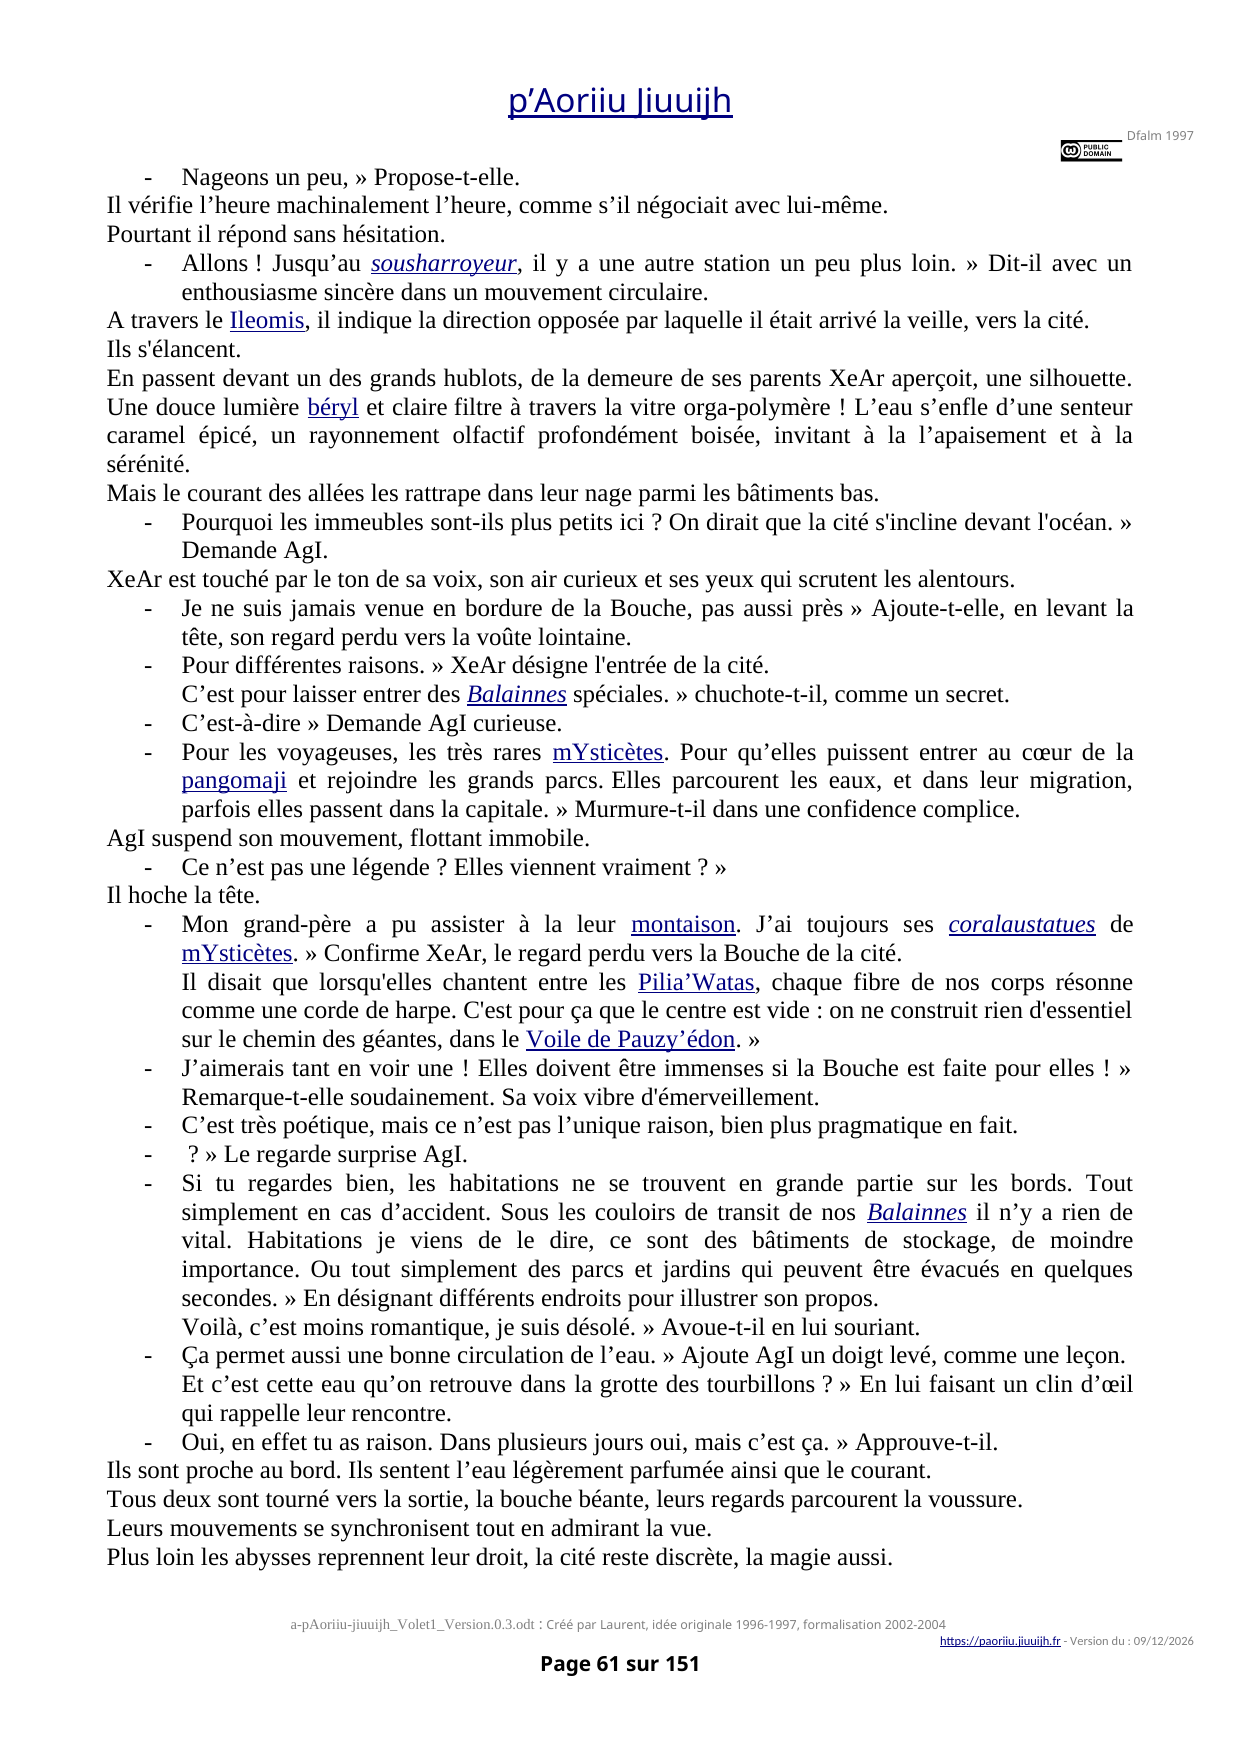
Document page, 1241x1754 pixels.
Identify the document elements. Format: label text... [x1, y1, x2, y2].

list Pour différentes raisons. » XeAr désigne l'entrée de la cité. [144, 651, 1134, 679]
text Il vérifie l’heure machinalement l’heure, comme s’il négociait avec lui-même. [106, 191, 1134, 219]
text Il hoche la tête. [106, 881, 1134, 909]
list ? » Le regarde surprise AgI. [144, 1139, 1134, 1168]
text En passent devant un des grands hublots, de la demeure de ses parents XeAr aperçoit, une silhouette. Une douce lumière béryl et claire filtre à travers la vitre orga-polymère ! L’eau s’enfle d’une senteur caramel épicé, un rayonnement olfactif profondément boisée, invitant à la l’apaisement et à la sérénité. [106, 363, 1134, 478]
text Et c’est cette eau qu’on retrouve dans la grotte des tourbillons ? » En lui faisant un clin d’œil qui rappelle leur rencontre. [181, 1369, 1134, 1427]
list C’est-à-dire » Demande AgI curieuse. [144, 708, 1134, 737]
text A travers le Ileomis, il indique la direction opposée par laquelle il était arrivé la veille, vers la cité. [106, 306, 1134, 334]
text Ils s'élancent. [106, 334, 1134, 363]
text XeAr est touché par le ton de sa voix, son air curieux et ses yeux qui scrutent les alentours. [106, 564, 1134, 593]
list Mon grand-père a pu assister à la leur montaison. J’ai toujours ses coralaustatues de mYsticètes. » Confirme XeAr, le regard perdu vers la Bouche de la cité. [144, 909, 1134, 967]
text Ils sont proche au bord. Ils sentent l’eau légèrement parfumée ainsi que le courant. [106, 1456, 1134, 1484]
list Oui, en effet tu as raison. Dans plusieurs jours oui, mais c’est ça. » Approuve-t-il. [144, 1427, 1134, 1456]
text Il disait que lorsqu'elles chantent entre les Pilia’Watas, chaque fibre de nos corps résonne comme une corde de harpe. C'est pour ça que le centre est vide : on ne construit rien d'essentiel sur le chemin des géantes, dans le Voile de Pauzy’édon. » [181, 967, 1134, 1053]
list Ce n’est pas une légende ? Elles viennent vraiment ? » [144, 852, 1134, 881]
text Voilà, c’est moins romantique, je suis désolé. » Avoue-t-il en lui souriant. [181, 1312, 1134, 1341]
list C’est très poétique, mais ce n’est pas l’unique raison, bien plus pragmatique en fait. [144, 1111, 1134, 1139]
list Pour les voyageuses, les très rares mYsticètes. Pour qu’elles puissent entrer au cœur de la pangomaji et rejoindre les grands parcs. Elles parcourent les eaux, et dans leur migration, parfois elles passent dans la capitale. » Murmure-t-il dans une confidence complice. [144, 737, 1134, 823]
text Pourtant il répond sans hésitation. [106, 219, 1134, 248]
text AgI suspend son mouvement, flottant immobile. [106, 823, 1134, 852]
text Leurs mouvements se synchronisent tout en admirant la vue. [106, 1513, 1134, 1542]
text Tous deux sont tourné vers la sortie, la bouche béante, leurs regards parcourent la voussure. [106, 1484, 1134, 1513]
list Allons ! Jusqu’au sousharroyeur, il y a une autre station un peu plus loin. » Dit-il avec un enthousiasme sincère dans un mouvement circulaire. [144, 248, 1134, 306]
list Pourquoi les immeubles sont-ils plus petits ici ? On dirait que la cité s'incline devant l'océan. » Demande AgI. [144, 507, 1134, 564]
list Ça permet aussi une bonne circulation de l’eau. » Ajoute AgI un doigt levé, comme une leçon. [144, 1341, 1134, 1369]
list Nageons un peu, » Propose-t-elle. [144, 162, 1134, 191]
text Mais le courant des allées les rattrape dans leur nage parmi les bâtiments bas. [106, 478, 1134, 507]
list Si tu regardes bien, les habitations ne se trouvent en grande partie sur les bords. Tout simplement en cas d’accident. Sous les couloirs de transit de nos Balainnes il n’y a rien de vital. Habitations je viens de le dire, ce sont des bâtiments de stockage, de moindre importance. Ou tout simplement des parcs et jardins qui peuvent être évacués en quelques secondes. » En désignant différents endroits pour illustrer son propos. [144, 1168, 1134, 1312]
list Je ne suis jamais venue en bordure de la Bouche, pas aussi près » Ajoute-t-elle, en levant la tête, son regard perdu vers la voûte lointaine. [144, 593, 1134, 651]
text C’est pour laisser entrer des Balainnes spéciales. » chuchote-t-il, comme un secret. [181, 679, 1134, 708]
text Plus loin les abysses reprennent leur droit, la cité reste discrète, la magie aussi. [106, 1542, 1134, 1571]
list J’aimerais tant en voir une ! Elles doivent être immenses si la Bouche est faite pour elles ! » Remarque-t-elle soudainement. Sa voix vibre d'émerveillement. [144, 1053, 1134, 1111]
